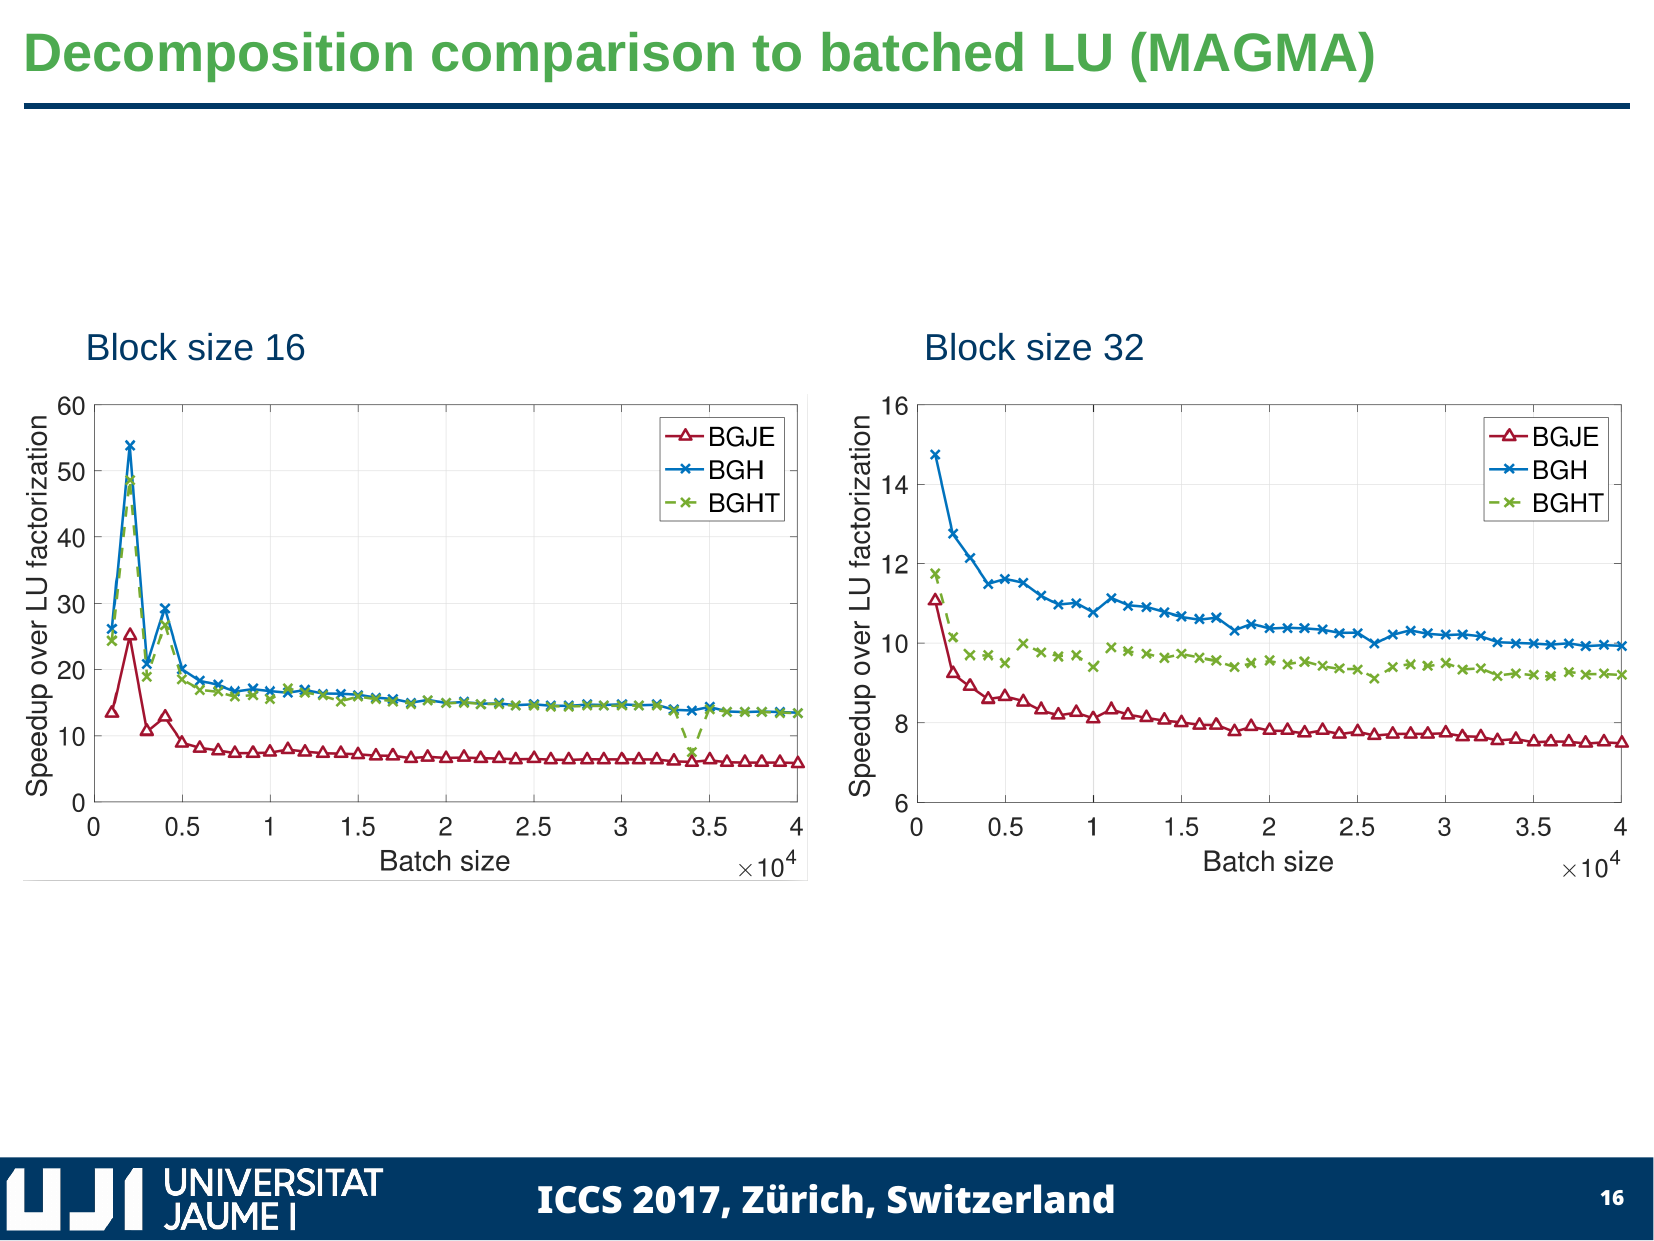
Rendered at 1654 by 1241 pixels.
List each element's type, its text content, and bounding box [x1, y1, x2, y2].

picture [23, 394, 808, 881]
picture [0, 1158, 390, 1241]
text_box Block size 32 [909, 318, 1182, 376]
picture [846, 394, 1631, 881]
title Decomposition comparison to batched LU (MAGMA) [23, 0, 1630, 107]
text_box Block size 16 [70, 318, 343, 376]
